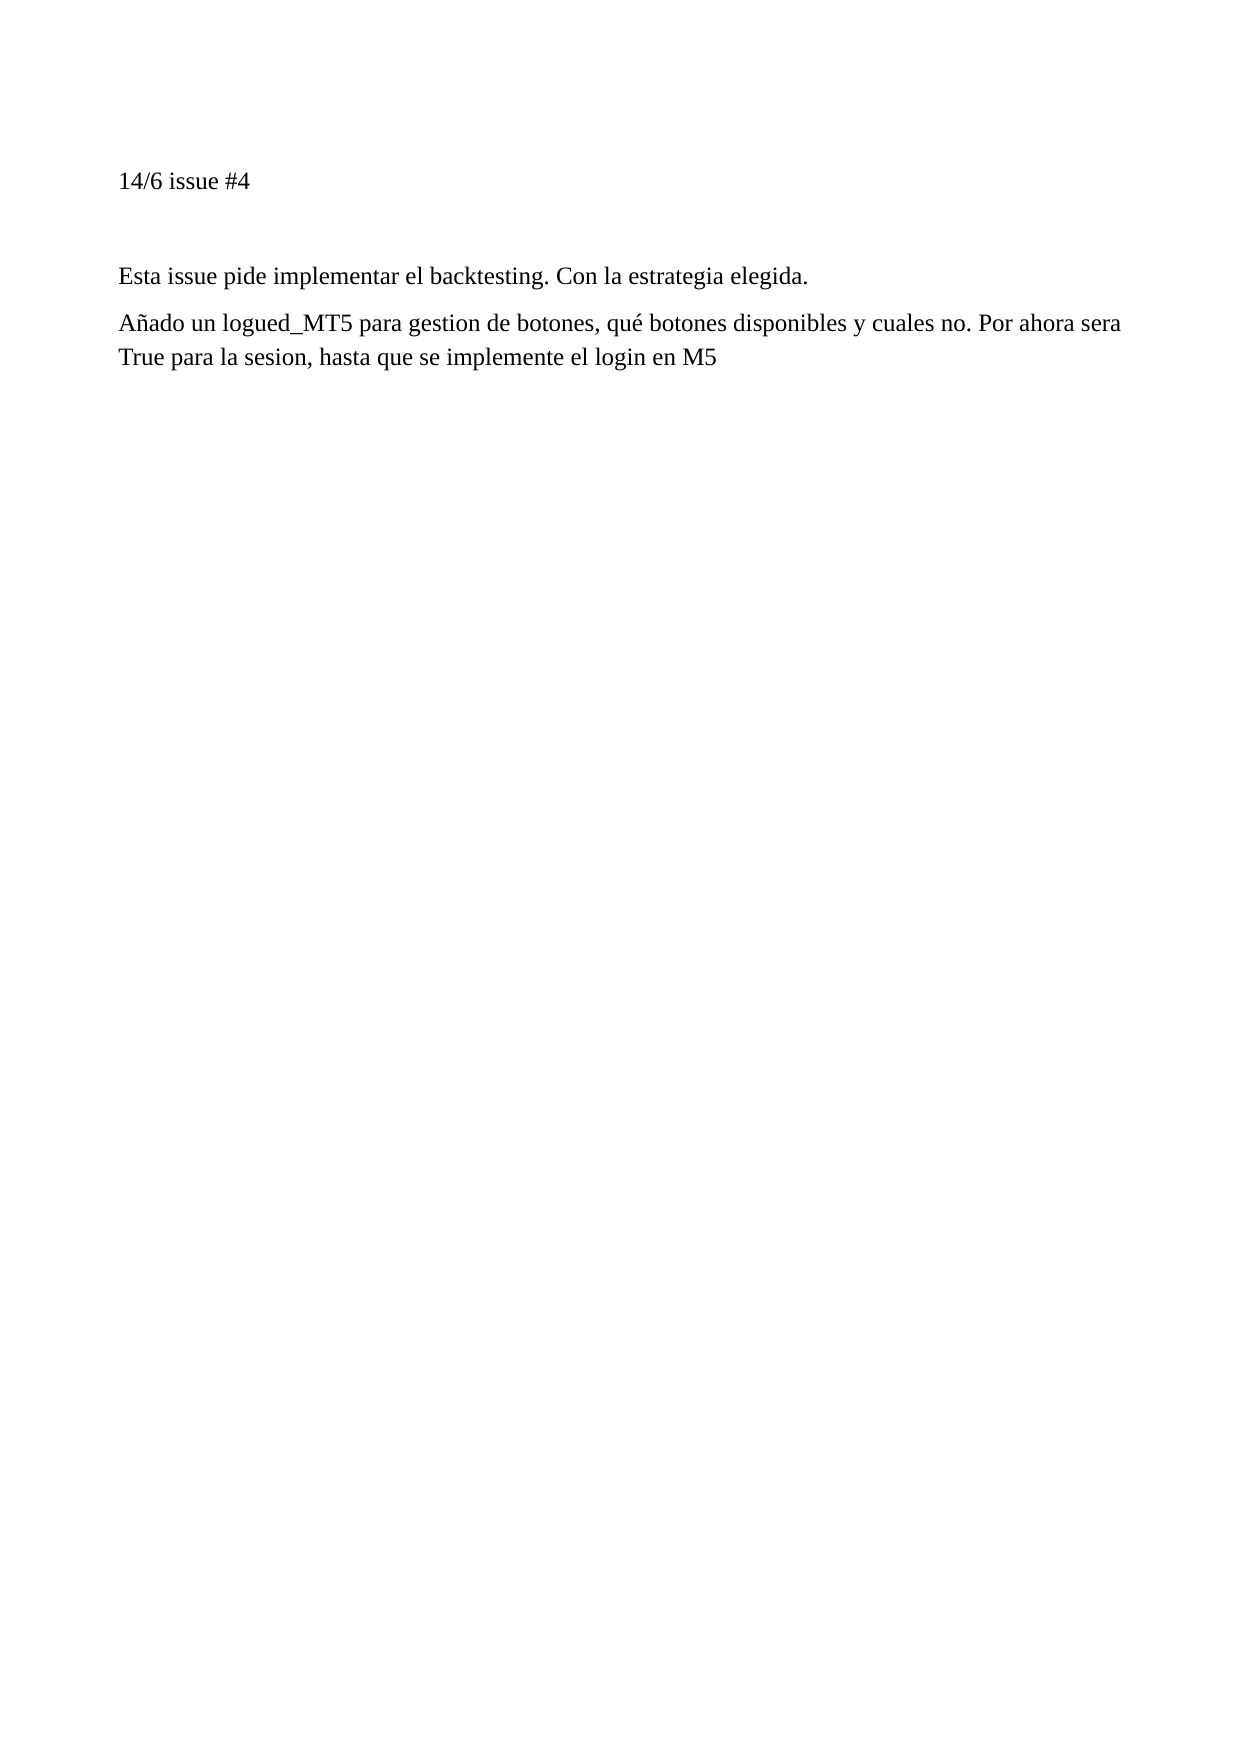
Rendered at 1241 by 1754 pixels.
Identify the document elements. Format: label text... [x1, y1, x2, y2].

text Esta issue pide implementar el backtesting. Con la estrategia elegida. [118, 261, 1122, 290]
text Añado un logued_MT5 para gestion de botones, qué botones disponibles y cuales no. Por ahora sera True para la sesion, hasta que se implemente el login en M5 [118, 308, 1122, 370]
text 14/6 issue #4 [118, 166, 1122, 194]
